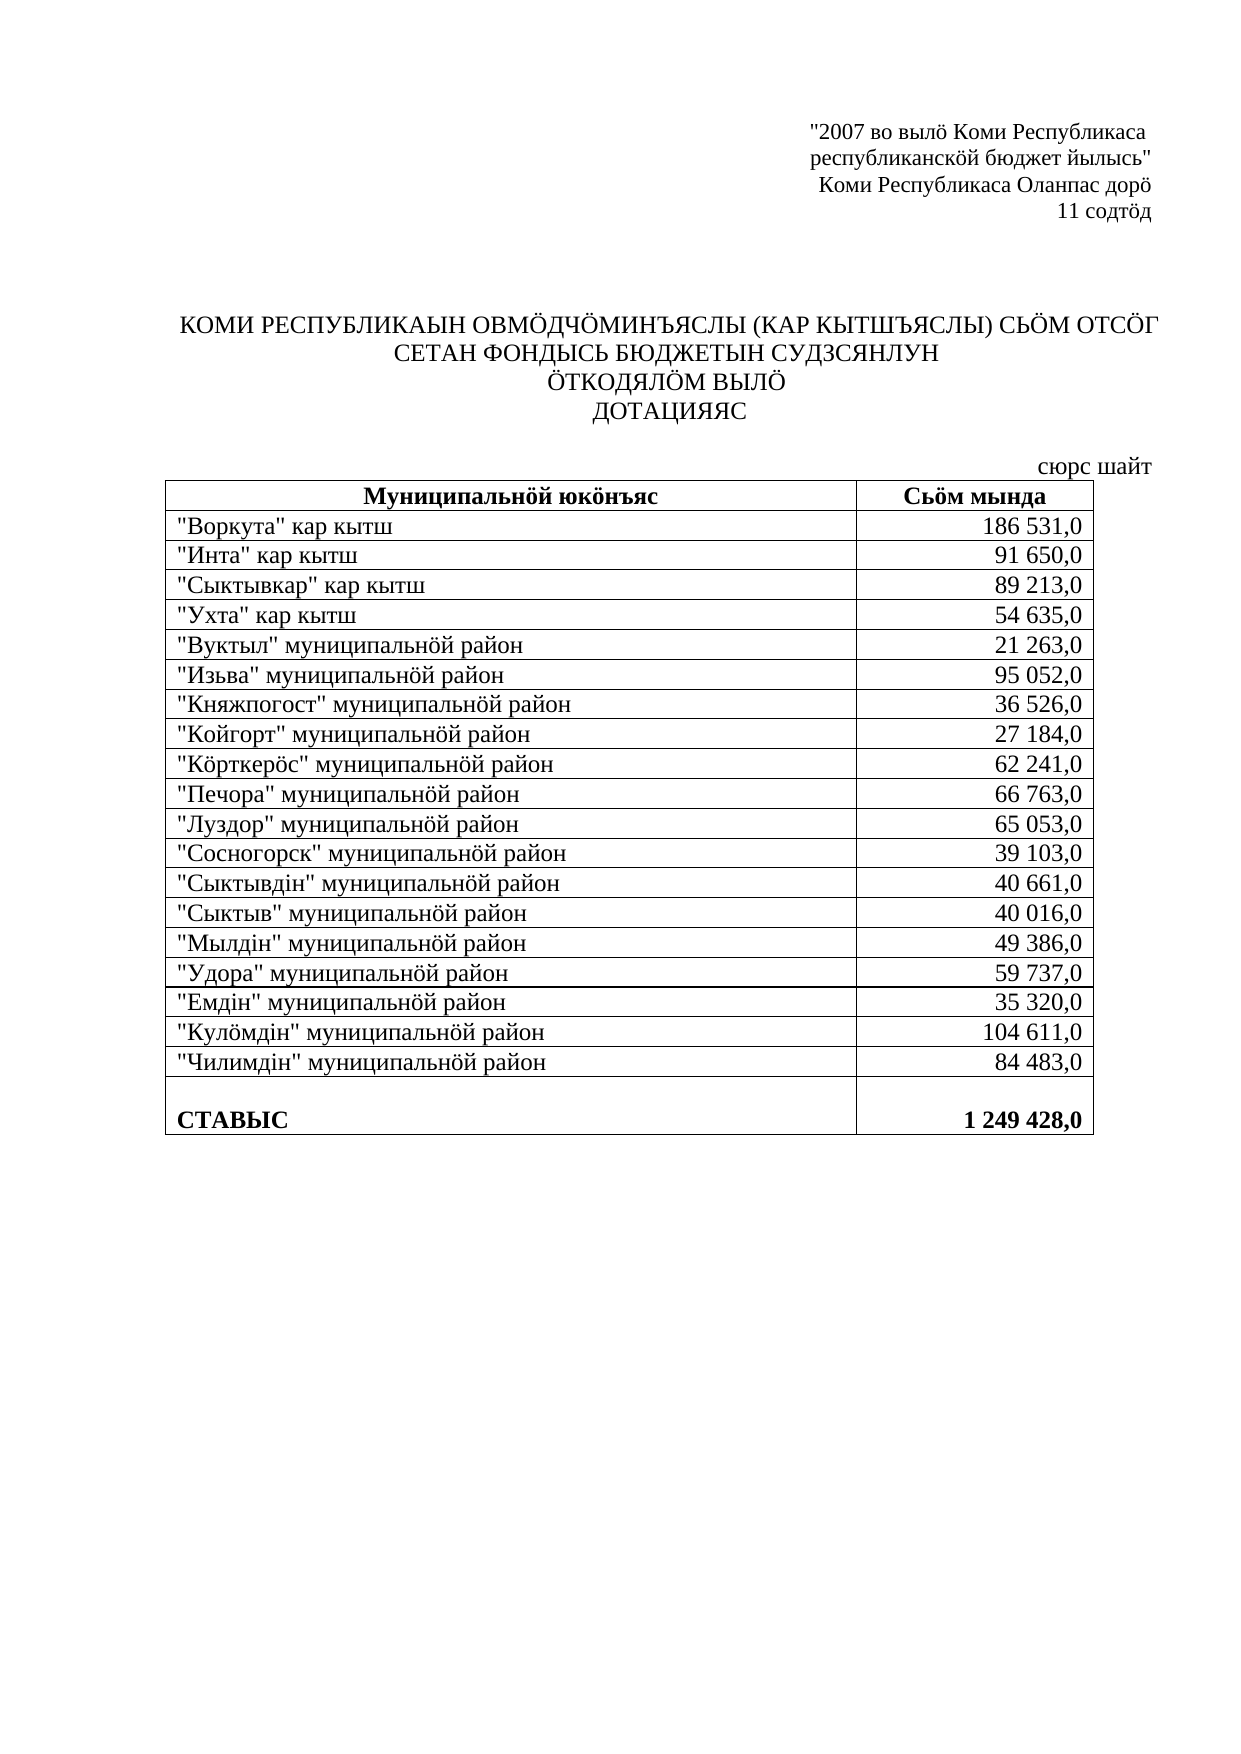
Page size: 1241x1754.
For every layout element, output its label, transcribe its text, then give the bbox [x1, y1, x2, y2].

table_cell "Сыктыв" муниципальнöй район [166, 898, 856, 927]
text КОМИ РЕСПУБЛИКАЫН ОВМÖДЧÖМИНЪЯСЛЫ (КАР КЫТШЪЯСЛЫ) СЬÖМ ОТСÖГ СЕТАН ФОНДЫСЬ БЮДЖЕТЫН СУДЗСЯНЛУН [177, 310, 1162, 367]
text республиканскöй бюджет йылысь" [177, 144, 1152, 171]
table_cell "Мылдiн" муниципальнöй район [166, 928, 856, 957]
table_cell "Печора" муниципальнöй район [166, 779, 856, 808]
table_cell "Воркута" кар кытш [166, 511, 856, 539]
table_cell 40 016,0 [857, 898, 1093, 927]
table_cell 186 531,0 [857, 511, 1093, 539]
table_cell 27 184,0 [857, 719, 1093, 748]
table_cell 35 320,0 [857, 988, 1093, 1016]
table_cell 21 263,0 [857, 630, 1093, 659]
table_header Сьöм мында [857, 481, 1093, 510]
table_cell "Кулöмдiн" муниципальнöй район [166, 1017, 856, 1046]
text ÖТКОДЯЛÖМ ВЫЛÖ [177, 367, 1162, 396]
text Коми Республикаса Оланпас дорö [177, 171, 1152, 197]
table_cell "Сосногорск" муниципальнöй район [166, 839, 856, 867]
table_cell "Изьва" муниципальнöй район [166, 660, 856, 688]
table_cell 65 053,0 [857, 809, 1093, 837]
table_cell "Луздор" муниципальнöй район [166, 809, 856, 837]
text сюрс шайт [177, 451, 1152, 480]
table_cell "Инта" кар кытш [166, 541, 856, 569]
table_cell "Сыктывдiн" муниципальнöй район [166, 868, 856, 897]
table_cell "Вуктыл" муниципальнöй район [166, 630, 856, 659]
table_cell "Чилимдiн" муниципальнöй район [166, 1047, 856, 1076]
table_cell "Койгорт" муниципальнöй район [166, 719, 856, 748]
table_cell 84 483,0 [857, 1047, 1093, 1076]
table_cell "Княжпогост" муниципальнöй район [166, 690, 856, 718]
table_header Муниципальнöй юкöнъяс [166, 481, 856, 510]
table_cell 54 635,0 [857, 600, 1093, 629]
table_cell "Сыктывкар" кар кытш [166, 570, 856, 599]
table_cell "Емдiн" муниципальнöй район [166, 988, 856, 1016]
table_cell 95 052,0 [857, 660, 1093, 688]
text ДОТАЦИЯЯС [177, 396, 1162, 425]
text "2007 во вылö Коми Республикаса [177, 118, 1152, 144]
table_cell 91 650,0 [857, 541, 1093, 569]
text 11 содтöд [177, 197, 1152, 223]
table_cell 39 103,0 [857, 839, 1093, 867]
table_cell 66 763,0 [857, 779, 1093, 808]
table_cell 1 249 428,0 [857, 1077, 1093, 1134]
table_cell 36 526,0 [857, 690, 1093, 718]
table_cell "Ухта" кар кытш [166, 600, 856, 629]
table_cell "Удора" муниципальнöй район [166, 958, 856, 986]
table_cell "Кöрткерöс" муниципальнöй район [166, 749, 856, 778]
table_cell 62 241,0 [857, 749, 1093, 778]
table_cell СТАВЫС [166, 1077, 856, 1134]
table_cell 89 213,0 [857, 570, 1093, 599]
table_cell 59 737,0 [857, 958, 1093, 986]
table_cell 49 386,0 [857, 928, 1093, 957]
table_cell 40 661,0 [857, 868, 1093, 897]
table_cell 104 611,0 [857, 1017, 1093, 1046]
